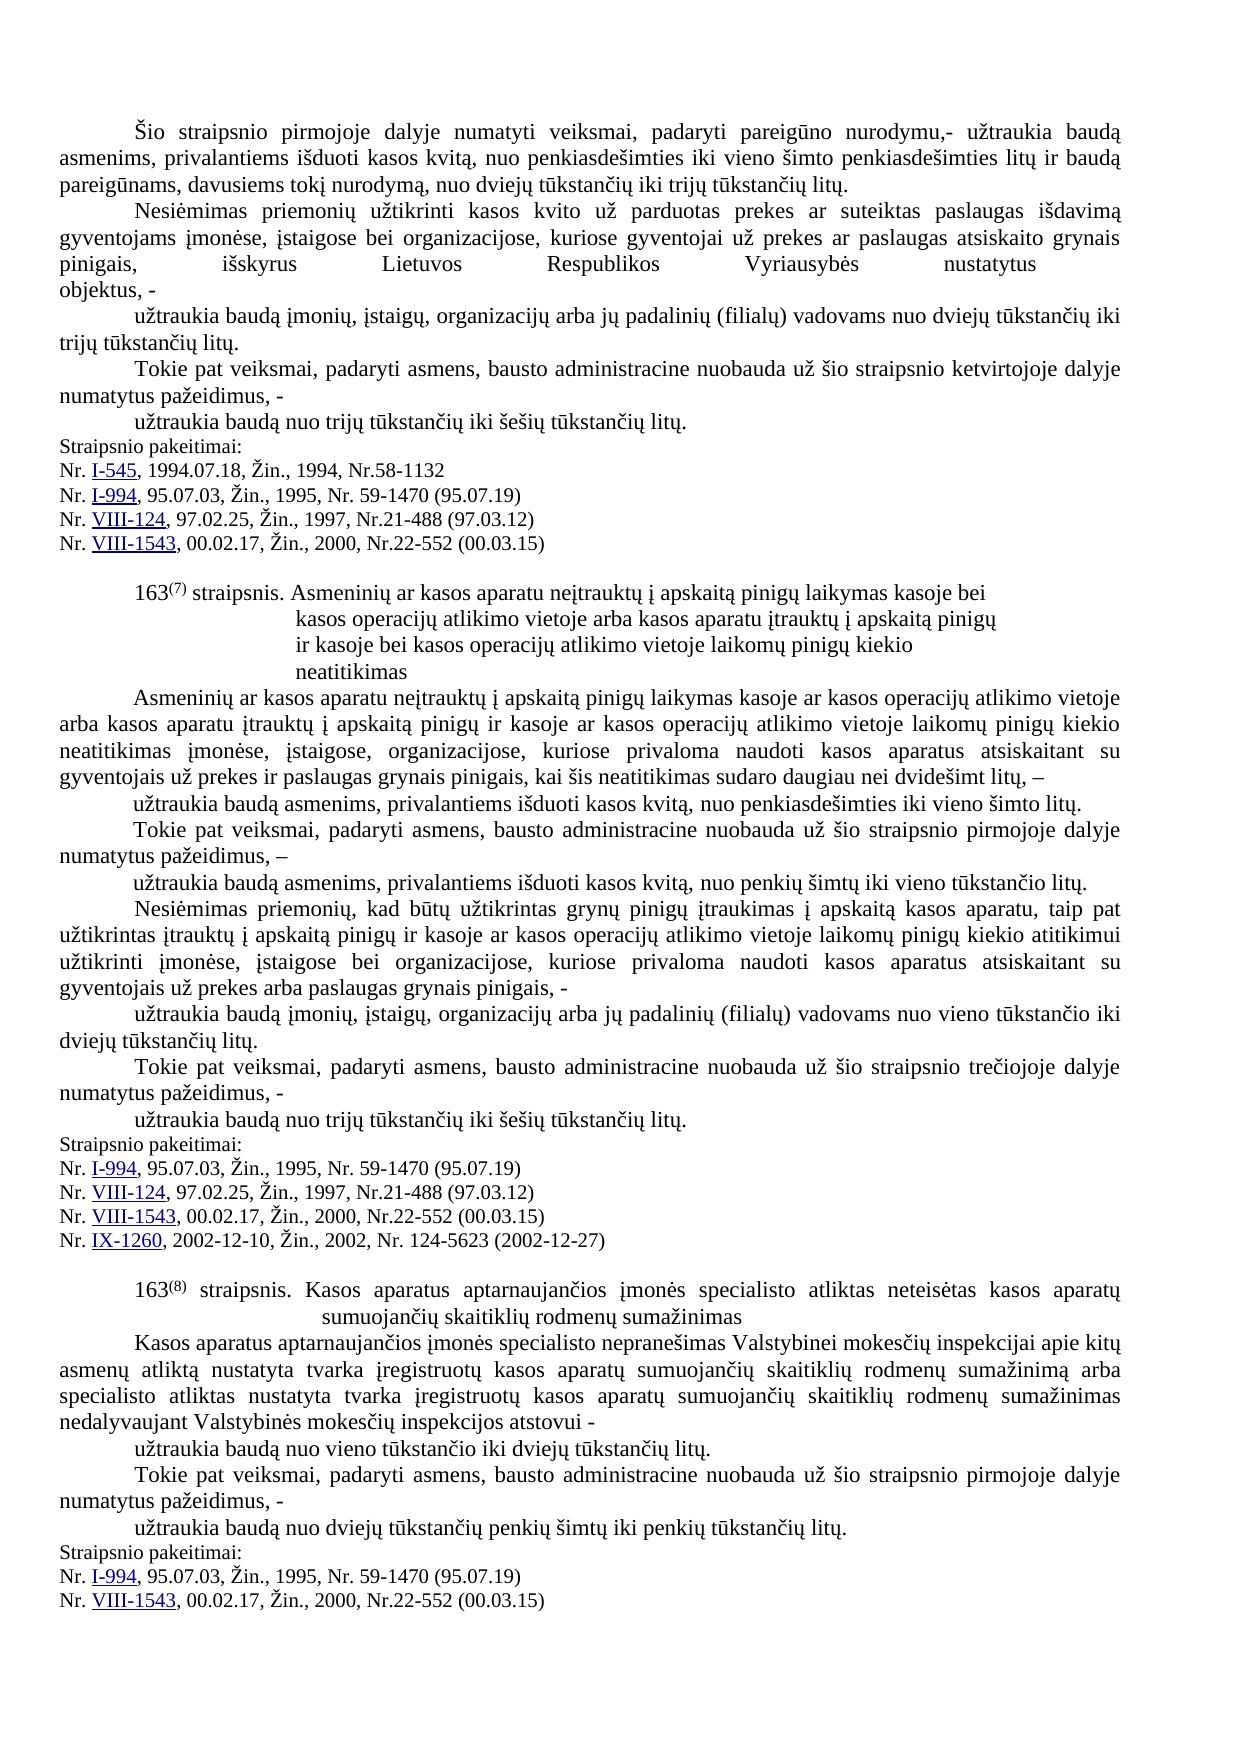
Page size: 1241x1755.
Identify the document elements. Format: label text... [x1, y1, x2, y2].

text Nesiėmimas priemonių užtikrinti kasos kvito už parduotas prekes ar suteiktas paslaugas išdavimą gyventojams įmonėse, įstaigose bei organizacijose, kuriose gyventojai už prekes ar paslaugas atsiskaito grynais pinigais, išskyrus Lietuvos Respublikos Vyriausybės nustatytus objektus, - [59, 197, 1122, 303]
text Nr. VIII-124, 97.02.25, Žin., 1997, Nr.21-488 (97.03.12) [59, 1180, 1122, 1204]
text Straipsnio pakeitimai: [59, 434, 1122, 458]
text Nr. VIII-1543, 00.02.17, Žin., 2000, Nr.22-552 (00.03.15) [59, 1204, 1122, 1228]
text Nr. I-994, 95.07.03, Žin., 1995, Nr. 59-1470 (95.07.19) [59, 1564, 1122, 1588]
text užtraukia baudą nuo vieno tūkstančio iki dviejų tūkstančių litų. [59, 1435, 1122, 1461]
text Asmeninių ar kasos aparatu neįtrauktų į apskaitą pinigų laikymas kasoje ar kasos operacijų atlikimo vietoje arba kasos aparatu įtrauktų į apskaitą pinigų ir kasoje ar kasos operacijų atlikimo vietoje laikomų pinigų kiekio neatitikimas įmonėse, įstaigose, organizacijose, kuriose privaloma naudoti kasos aparatus atsiskaitant su gyventojais už prekes ir paslaugas grynais pinigais, kai šis neatitikimas sudaro daugiau nei dvidešimt litų, – [59, 684, 1122, 789]
text 163(8) straipsnis. Kasos aparatus aptarnaujančios įmonės specialisto atliktas neteisėtas kasos aparatų sumuojančių skaitiklių rodmenų sumažinimas [134, 1277, 1122, 1329]
text Nr. VIII-1543, 00.02.17, Žin., 2000, Nr.22-552 (00.03.15) [59, 531, 1122, 555]
text Tokie pat veiksmai, padaryti asmens, bausto administracine nuobauda už šio straipsnio ketvirtojoje dalyje numatytus pažeidimus, - [59, 355, 1122, 408]
text užtraukia baudą asmenims, privalantiems išduoti kasos kvitą, nuo penkių šimtų iki vieno tūkstančio litų. [59, 869, 1122, 895]
text Kasos aparatus aptarnaujančios įmonės specialisto nepranešimas Valstybinei mokesčių inspekcijai apie kitų asmenų atliktą nustatyta tvarka įregistruotų kasos aparatų sumuojančių skaitiklių rodmenų sumažinimą arba specialisto atliktas nustatyta tvarka įregistruotų kasos aparatų sumuojančių skaitiklių rodmenų sumažinimas nedalyvaujant Valstybinės mokesčių inspekcijos atstovui - [59, 1329, 1122, 1435]
text Straipsnio pakeitimai: [59, 1540, 1122, 1564]
text Tokie pat veiksmai, padaryti asmens, bausto administracine nuobauda už šio straipsnio pirmojoje dalyje numatytus pažeidimus, - [59, 1461, 1122, 1514]
text Nr. I-545, 1994.07.18, Žin., 1994, Nr.58-1132 [59, 458, 1122, 482]
text užtraukia baudą įmonių, įstaigų, organizacijų arba jų padalinių (filialų) vadovams nuo dviejų tūkstančių iki trijų tūkstančių litų. [59, 303, 1122, 355]
text Straipsnio pakeitimai: [59, 1132, 1122, 1156]
text Nr. VIII-1543, 00.02.17, Žin., 2000, Nr.22-552 (00.03.15) [59, 1588, 1122, 1612]
text ir kasoje bei kasos operacijų atlikimo vietoje laikomų pinigų kiekio [295, 631, 1122, 658]
text Šio straipsnio pirmojoje dalyje numatyti veiksmai, padaryti pareigūno nurodymu,- užtraukia baudą asmenims, privalantiems išduoti kasos kvitą, nuo penkiasdešimties iki vieno šimto penkiasdešimties litų ir baudą pareigūnams, davusiems tokį nurodymą, nuo dviejų tūkstančių iki trijų tūkstančių litų. [59, 118, 1122, 197]
text užtraukia baudą nuo trijų tūkstančių iki šešių tūkstančių litų. [59, 408, 1122, 434]
text Nr. I-994, 95.07.03, Žin., 1995, Nr. 59-1470 (95.07.19) [59, 482, 1122, 507]
text 163(7) straipsnis. Asmeninių ar kasos aparatu neįtrauktų į apskaitą pinigų laikymas kasoje bei [134, 579, 1122, 605]
text užtraukia baudą įmonių, įstaigų, organizacijų arba jų padalinių (filialų) vadovams nuo vieno tūkstančio iki dviejų tūkstančių litų. [59, 1000, 1122, 1053]
text Nesiėmimas priemonių, kad būtų užtikrintas grynų pinigų įtraukimas į apskaitą kasos aparatu, taip pat užtikrintas įtrauktų į apskaitą pinigų ir kasoje ar kasos operacijų atlikimo vietoje laikomų pinigų kiekio atitikimui užtikrinti įmonėse, įstaigose bei organizacijose, kuriose privaloma naudoti kasos aparatus atsiskaitant su gyventojais už prekes arba paslaugas grynais pinigais, - [59, 895, 1122, 1000]
text Tokie pat veiksmai, padaryti asmens, bausto administracine nuobauda už šio straipsnio pirmojoje dalyje numatytus pažeidimus, – [59, 816, 1122, 869]
text Nr. IX-1260, 2002-12-10, Žin., 2002, Nr. 124-5623 (2002-12-27) [59, 1228, 1122, 1252]
text kasos operacijų atlikimo vietoje arba kasos aparatu įtrauktų į apskaitą pinigų [295, 605, 1122, 631]
text užtraukia baudą nuo trijų tūkstančių iki šešių tūkstančių litų. [59, 1106, 1122, 1132]
text Nr. I-994, 95.07.03, Žin., 1995, Nr. 59-1470 (95.07.19) [59, 1156, 1122, 1180]
text Tokie pat veiksmai, padaryti asmens, bausto administracine nuobauda už šio straipsnio trečiojoje dalyje numatytus pažeidimus, - [59, 1053, 1122, 1106]
text užtraukia baudą asmenims, privalantiems išduoti kasos kvitą, nuo penkiasdešimties iki vieno šimto litų. [59, 789, 1122, 816]
text Nr. VIII-124, 97.02.25, Žin., 1997, Nr.21-488 (97.03.12) [59, 507, 1122, 531]
text užtraukia baudą nuo dviejų tūkstančių penkių šimtų iki penkių tūkstančių litų. [59, 1514, 1122, 1540]
text neatitikimas [295, 658, 1122, 684]
